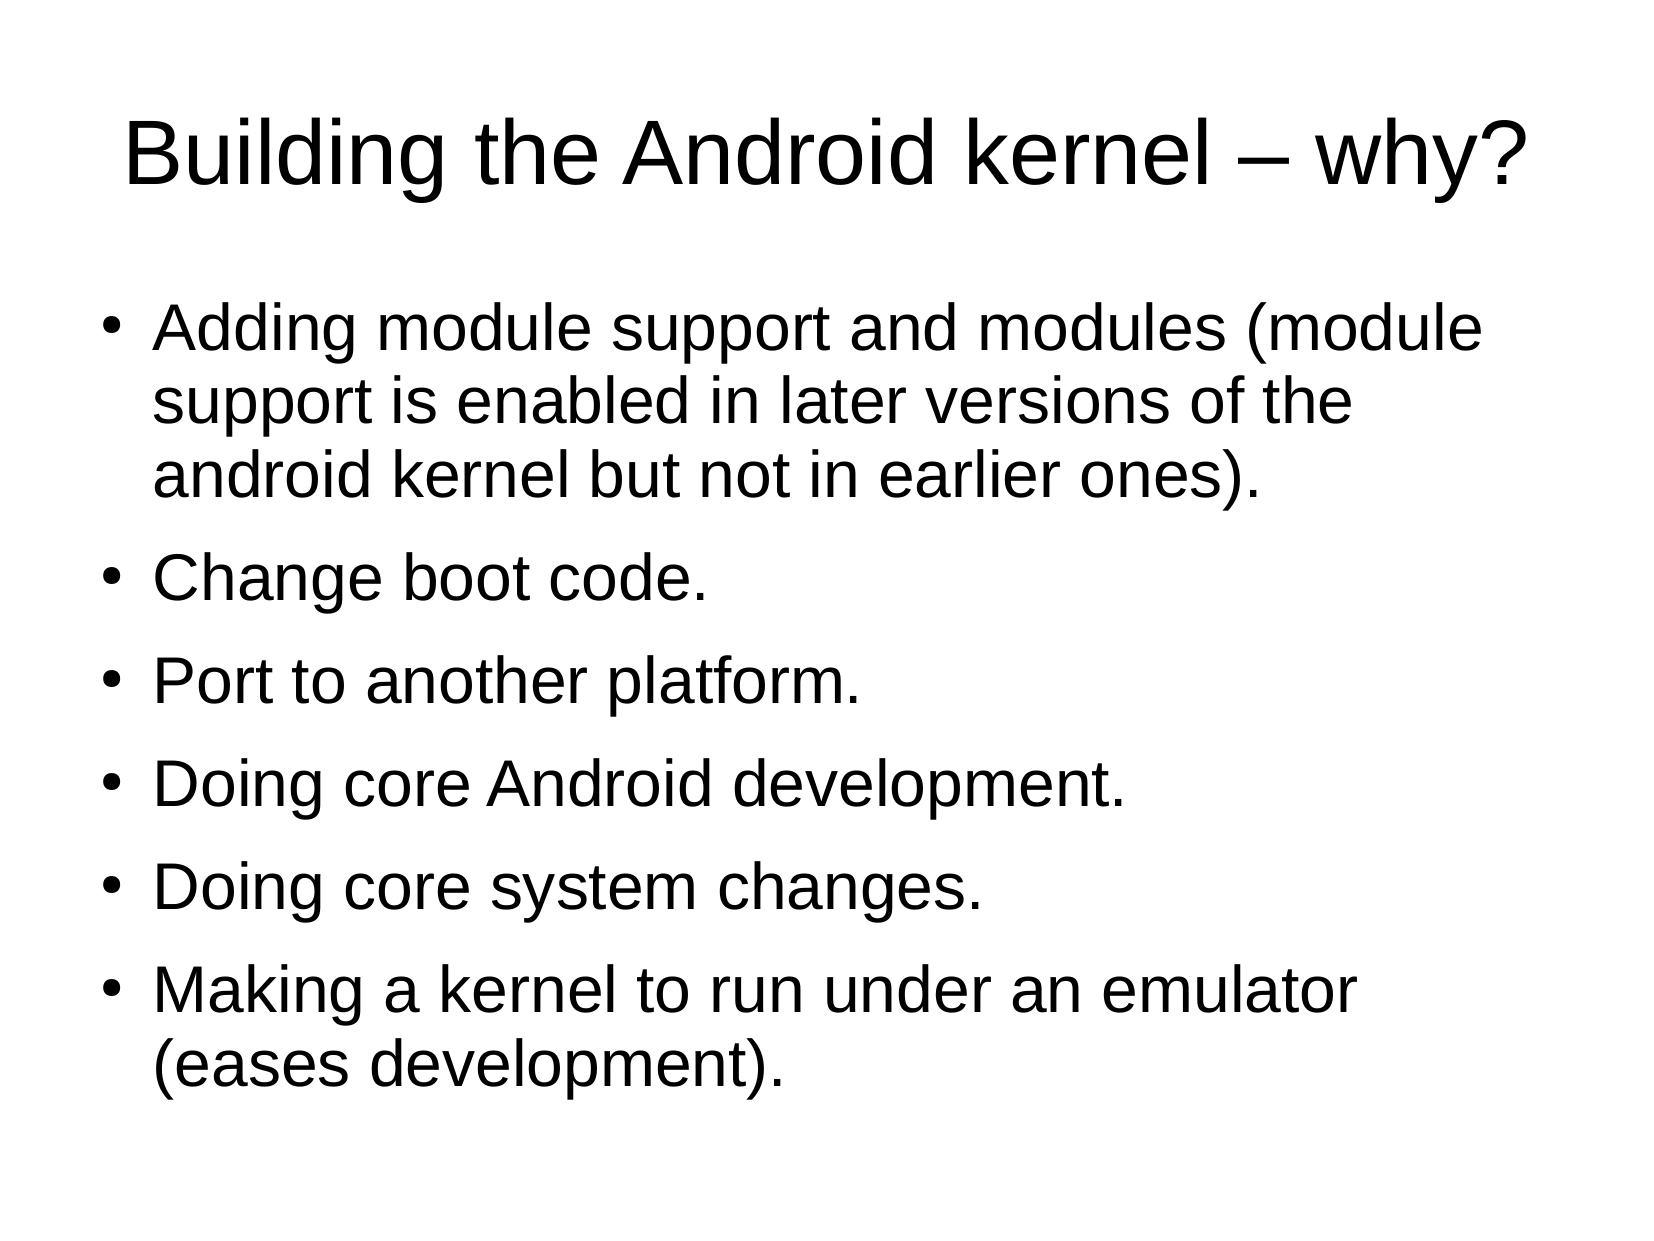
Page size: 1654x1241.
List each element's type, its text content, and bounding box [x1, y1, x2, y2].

title Building the Android kernel – why? [82, 49, 1571, 257]
list Adding module support and modules (module support is enabled in later versions of the android kernel but not in earlier ones). Change boot code. Port to another platform. Doing core Android development. Doing core system changes. Making a kernel to run under an emulator (eases development). [82, 290, 1571, 1109]
